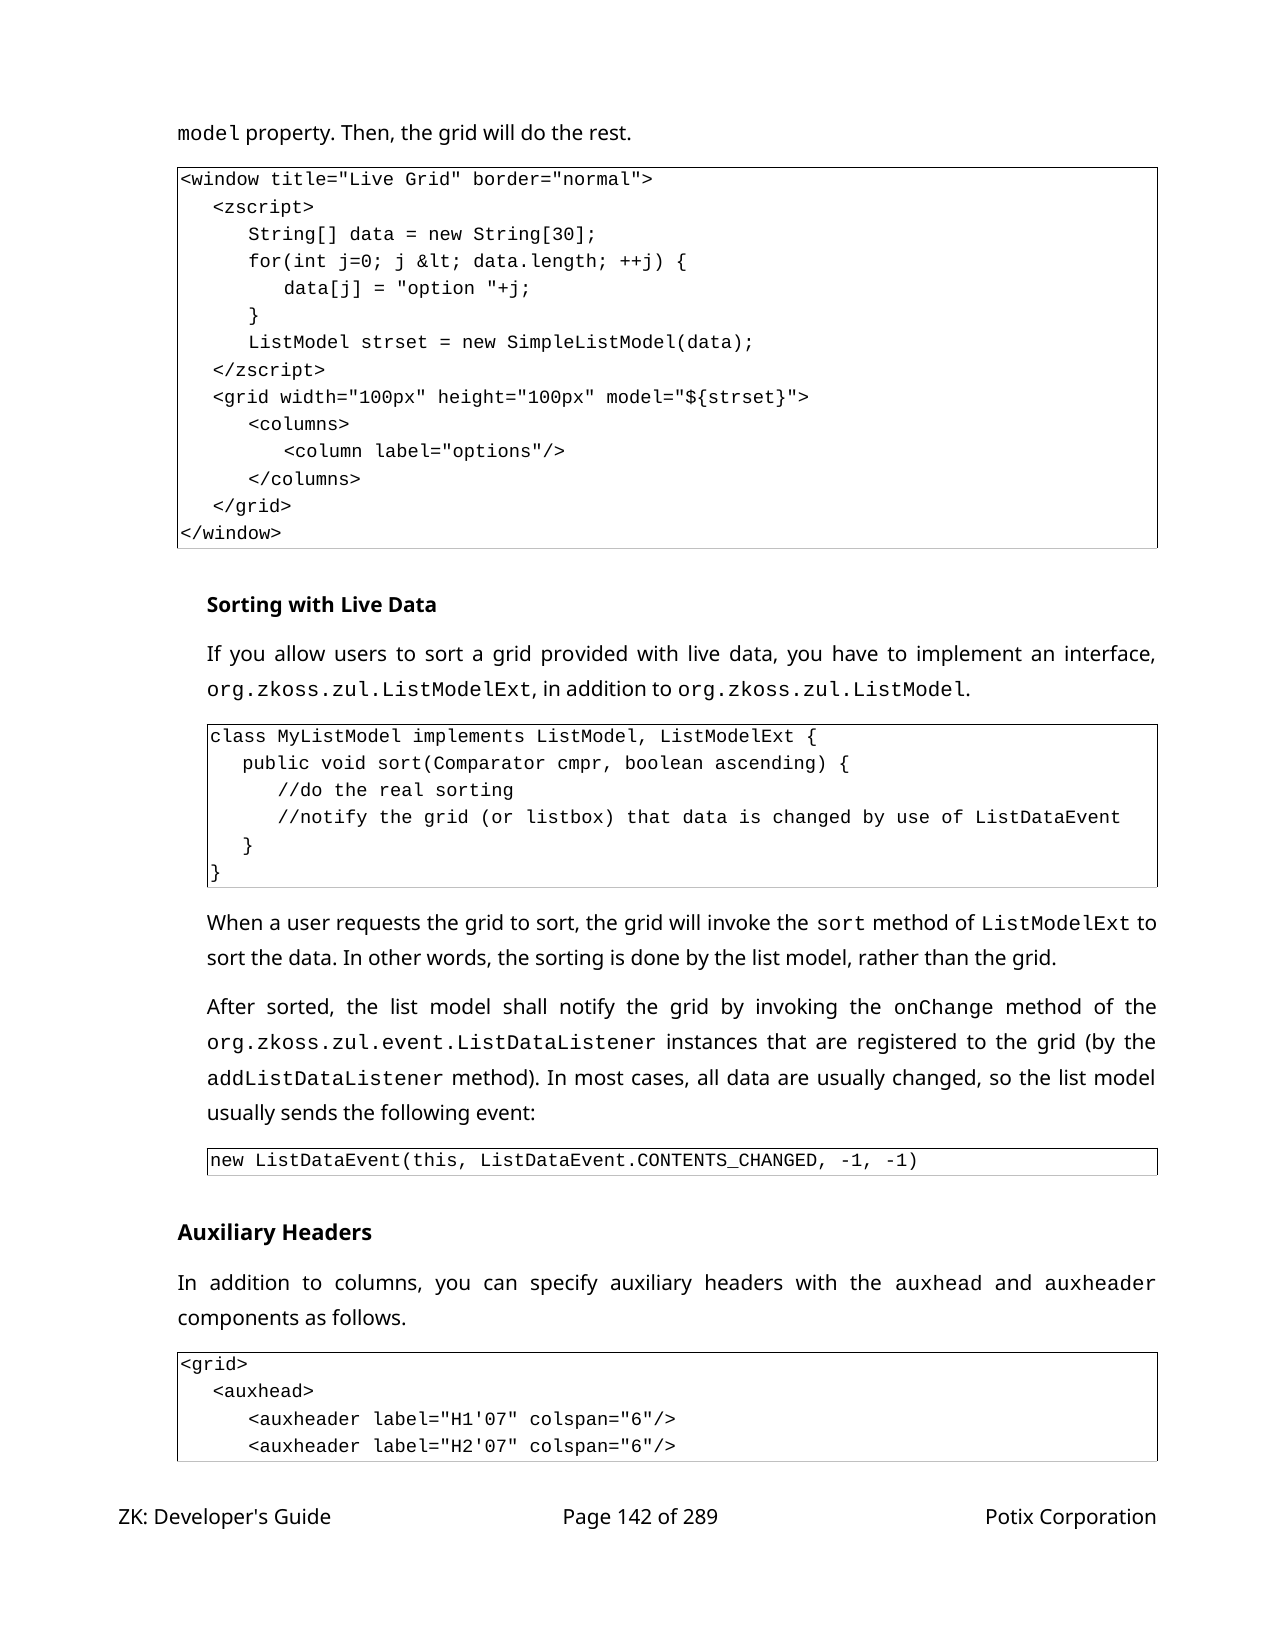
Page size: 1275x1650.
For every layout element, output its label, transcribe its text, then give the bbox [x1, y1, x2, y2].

text String[] data = new String[30]; [178, 222, 1157, 246]
text data[j] = "option "+j; [178, 276, 1157, 300]
text When a user requests the grid to sort, the grid will invoke the sort method of ListModelExt to sort the data. In other words, the sorting is done by the list model, rather than the grid. [207, 908, 1157, 971]
text public void sort(Comparator cmpr, boolean ascending) { [208, 751, 1157, 775]
text In addition to columns, you can specify auxiliary headers with the auxhead and auxheader components as follows. [177, 1268, 1157, 1332]
text } [208, 832, 1157, 857]
text <grid> [178, 1353, 1157, 1376]
text <grid width="100px" height="100px" model="${strset}"> [178, 385, 1157, 409]
text <columns> [178, 412, 1157, 436]
text </window> [178, 521, 1157, 548]
text class MyListModel implements ListModel, ListModelExt { [208, 725, 1157, 748]
text </grid> [178, 493, 1157, 518]
text } [208, 860, 1157, 887]
subtitle Auxiliary Headers [177, 1217, 1157, 1247]
text ListModel strset = new SimpleListModel(data); [178, 330, 1157, 355]
text <auxheader label="H2'07" colspan="6"/> [178, 1434, 1157, 1461]
text If you allow users to sort a grid provided with live data, you have to implement an interface, org.zkoss.zul.ListModelExt, in addition to org.zkoss.zul.ListModel. [207, 639, 1157, 703]
text } [178, 303, 1157, 327]
text model property. Then, the grid will do the rest. [177, 118, 1157, 147]
text </zscript> [178, 358, 1157, 382]
text new ListDataEvent(this, ListDataEvent.CONTENTS_CHANGED, -1, -1) [208, 1149, 1157, 1175]
text for(int j=0; j &lt; data.length; ++j) { [178, 249, 1157, 273]
text //notify the grid (or listbox) that data is changed by use of ListDataEvent [208, 805, 1157, 829]
text <column label="options"/> [178, 439, 1157, 463]
subtitle Sorting with Live Data [207, 591, 1157, 619]
text </columns> [178, 466, 1157, 491]
text //do the real sorting [208, 778, 1157, 802]
text <auxheader label="H1'07" colspan="6"/> [178, 1407, 1157, 1431]
text After sorted, the list model shall notify the grid by invoking the onChange method of the org.zkoss.zul.event.ListDataListener instances that are registered to the grid (by the addListDataListener method). In most cases, all data are usually changed, so the list model usually sends the following event: [207, 992, 1157, 1127]
text <window title="Live Grid" border="normal"> [178, 168, 1157, 192]
text <auxhead> [178, 1379, 1157, 1404]
text <zscript> [178, 194, 1157, 219]
